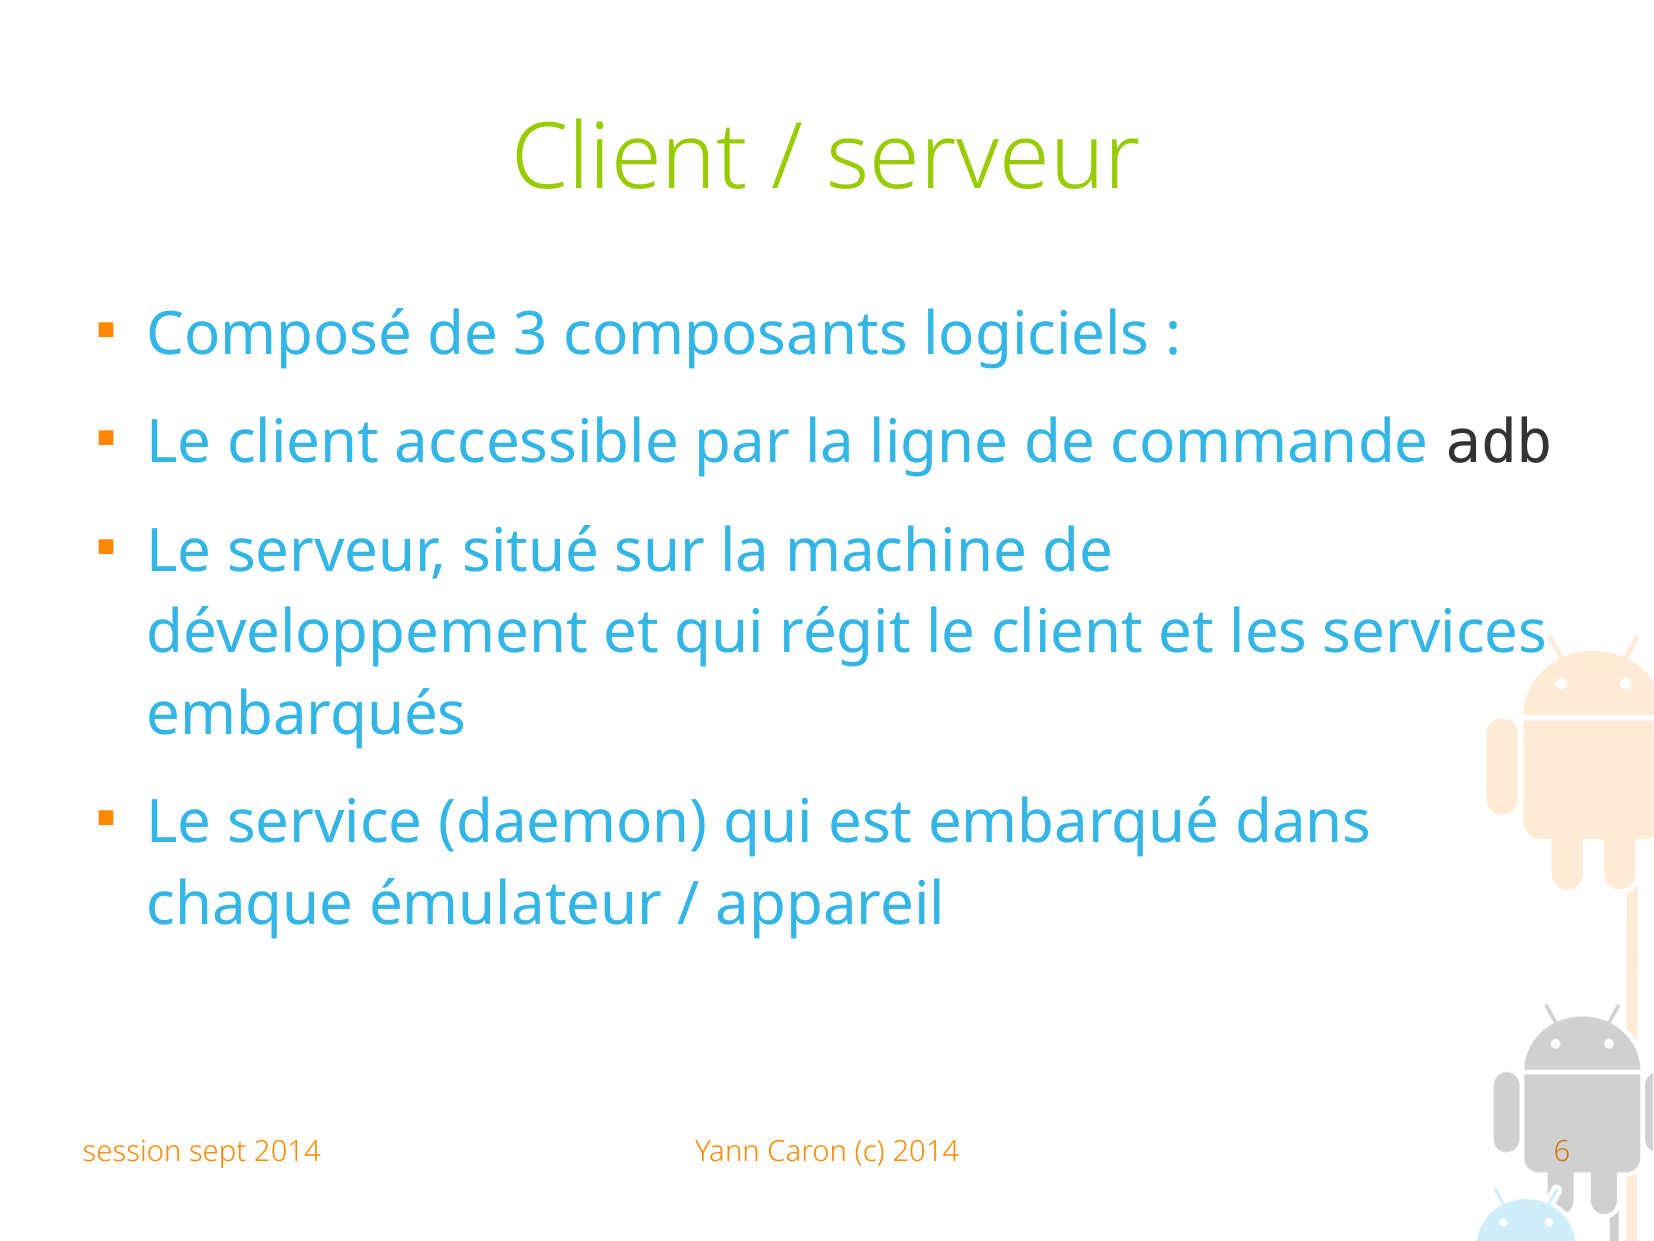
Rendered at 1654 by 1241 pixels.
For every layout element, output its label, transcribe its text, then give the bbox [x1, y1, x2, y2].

picture [240, 423, 1654, 1241]
list Composé de 3 composants logiciels : Le client accessible par la ligne de commande adb Le serveur, situé sur la machine de développement et qui régit le client et les services embarqués Le service (daemon) qui est embarqué dans chaque émulateur / appareil [82, 290, 1571, 1010]
title Client / serveur [82, 49, 1571, 257]
